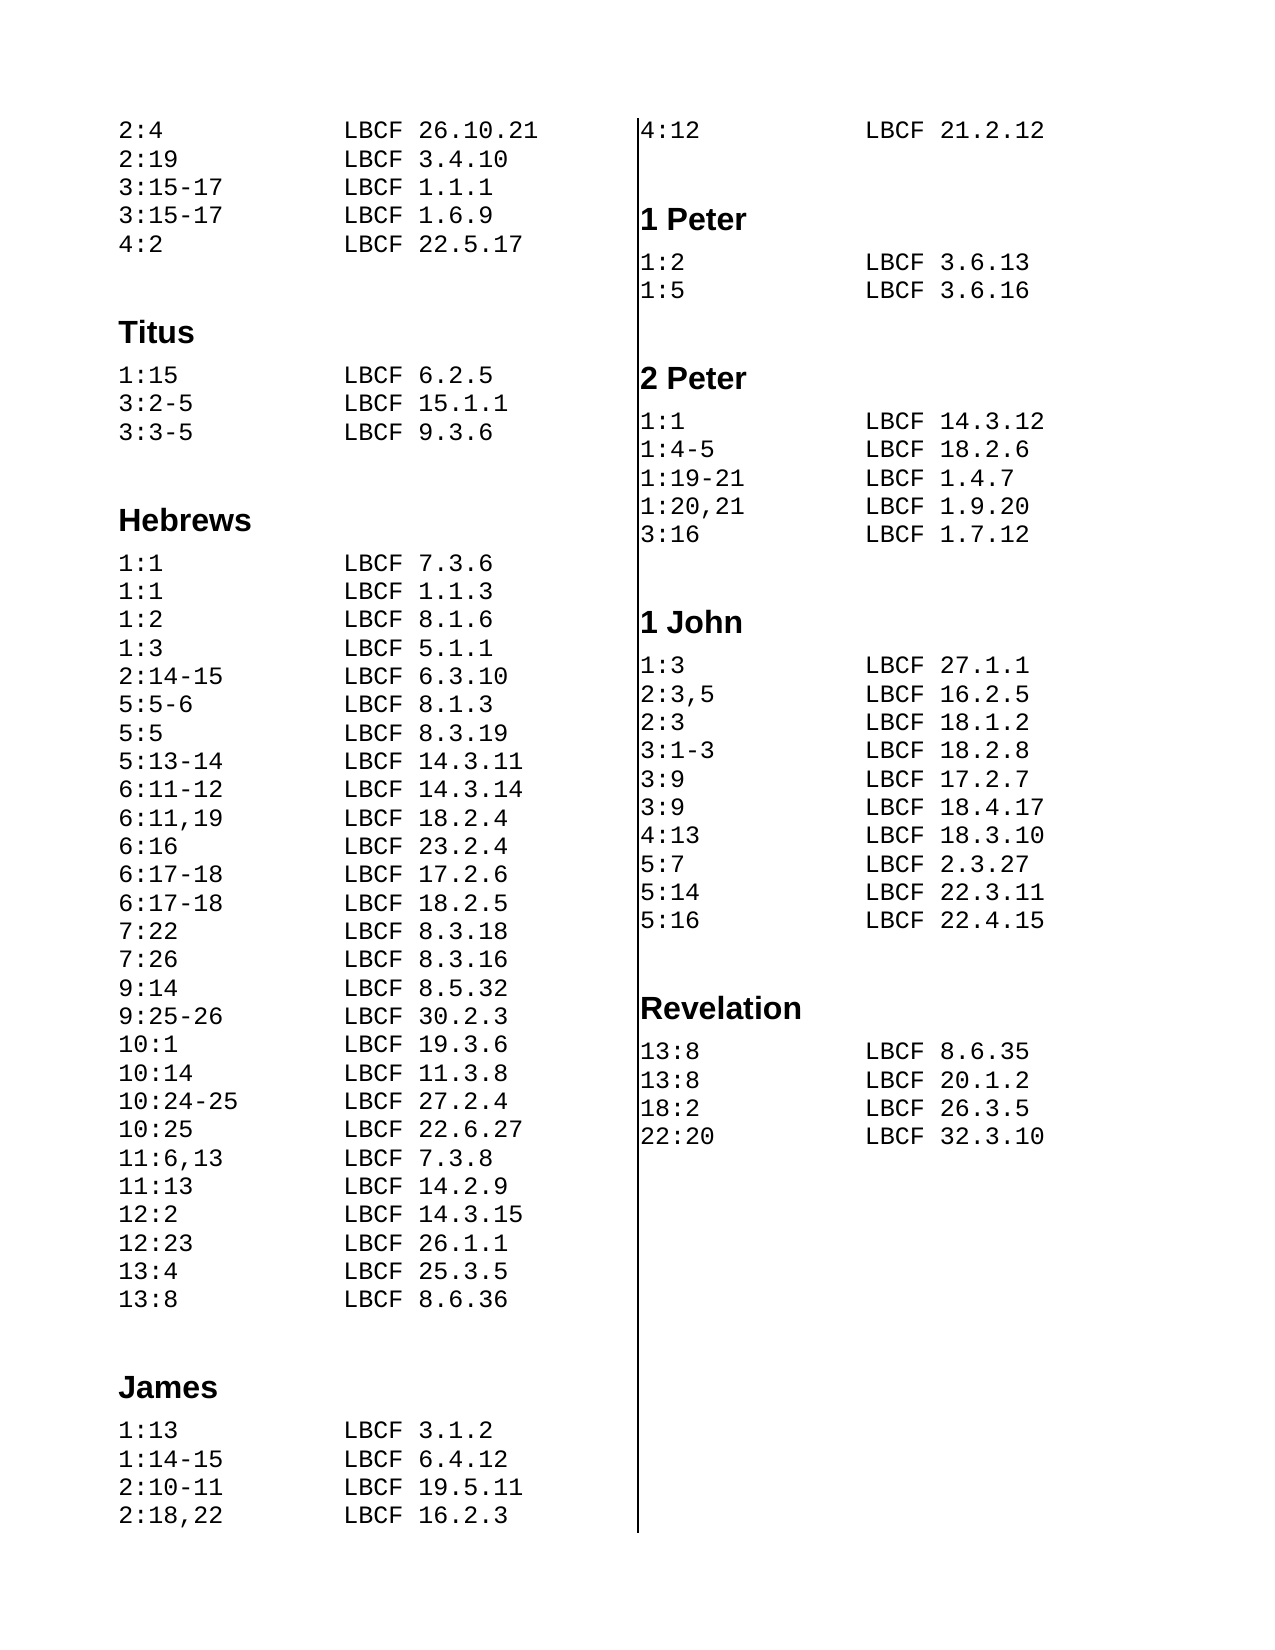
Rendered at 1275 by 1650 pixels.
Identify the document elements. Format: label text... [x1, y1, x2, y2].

text 6:11-12 LBCF 14.3.14 [118, 777, 635, 805]
text 1:1 LBCF 14.3.12 [640, 408, 1157, 437]
subtitle Titus [118, 313, 635, 350]
subtitle Hebrews [118, 501, 635, 538]
text 10:1 LBCF 19.3.6 [118, 1032, 635, 1060]
text 5:5-6 LBCF 8.1.3 [118, 692, 635, 720]
text 5:16 LBCF 22.4.15 [640, 908, 1157, 936]
text 2:19 LBCF 3.4.10 [118, 146, 635, 175]
text 3:1-3 LBCF 18.2.8 [640, 738, 1157, 766]
text 1:2 LBCF 3.6.13 [640, 249, 1157, 277]
text 3:15-17 LBCF 1.6.9 [118, 203, 635, 231]
text 3:2-5 LBCF 15.1.1 [118, 391, 635, 419]
text 1:15 LBCF 6.2.5 [118, 362, 635, 391]
subtitle 1 John [640, 603, 1157, 640]
text 2:3,5 LBCF 16.2.5 [640, 681, 1157, 709]
text 6:11,19 LBCF 18.2.4 [118, 805, 635, 833]
text 18:2 LBCF 26.3.5 [640, 1096, 1157, 1124]
text 4:13 LBCF 18.3.10 [640, 823, 1157, 851]
text 2:4 LBCF 26.10.21 [118, 118, 635, 146]
text 9:25-26 LBCF 30.2.3 [118, 1003, 635, 1032]
text 3:9 LBCF 17.2.7 [640, 766, 1157, 794]
text 13:8 LBCF 8.6.36 [118, 1287, 635, 1315]
text 1:20,21 LBCF 1.9.20 [640, 493, 1157, 522]
subtitle 1 Peter [640, 200, 1157, 237]
text 11:6,13 LBCF 7.3.8 [118, 1145, 635, 1173]
text 9:14 LBCF 8.5.32 [118, 975, 635, 1003]
text 1:5 LBCF 3.6.16 [640, 277, 1157, 306]
text 6:17-18 LBCF 17.2.6 [118, 862, 635, 890]
text 1:3 LBCF 27.1.1 [640, 653, 1157, 681]
text 4:2 LBCF 22.5.17 [118, 231, 635, 260]
text 6:16 LBCF 23.2.4 [118, 833, 635, 862]
text 13:8 LBCF 20.1.2 [640, 1067, 1157, 1096]
text 1:3 LBCF 5.1.1 [118, 635, 635, 663]
text 2:18,22 LBCF 16.2.3 [118, 1503, 635, 1531]
text 1:1 LBCF 1.1.3 [118, 578, 635, 607]
text 10:14 LBCF 11.3.8 [118, 1060, 635, 1088]
text 1:4-5 LBCF 18.2.6 [640, 437, 1157, 465]
text 13:4 LBCF 25.3.5 [118, 1258, 635, 1287]
text 4:12 LBCF 21.2.12 [640, 118, 1157, 146]
text 2:10-11 LBCF 19.5.11 [118, 1474, 635, 1503]
subtitle 2 Peter [640, 359, 1157, 396]
text 2:14-15 LBCF 6.3.10 [118, 663, 635, 692]
text 1:14-15 LBCF 6.4.12 [118, 1446, 635, 1474]
text 5:14 LBCF 22.3.11 [640, 879, 1157, 908]
text 6:17-18 LBCF 18.2.5 [118, 890, 635, 918]
text 1:19-21 LBCF 1.4.7 [640, 465, 1157, 493]
subtitle James [118, 1368, 635, 1405]
text 10:25 LBCF 22.6.27 [118, 1117, 635, 1145]
text 3:3-5 LBCF 9.3.6 [118, 419, 635, 447]
text 13:8 LBCF 8.6.35 [640, 1039, 1157, 1067]
text 7:26 LBCF 8.3.16 [118, 947, 635, 975]
text 5:5 LBCF 8.3.19 [118, 720, 635, 748]
text 1:2 LBCF 8.1.6 [118, 607, 635, 635]
text 12:23 LBCF 26.1.1 [118, 1230, 635, 1258]
text 1:13 LBCF 3.1.2 [118, 1418, 635, 1446]
text 3:15-17 LBCF 1.1.1 [118, 175, 635, 203]
text 5:7 LBCF 2.3.27 [640, 851, 1157, 879]
text 1:1 LBCF 7.3.6 [118, 550, 635, 578]
text 12:2 LBCF 14.3.15 [118, 1202, 635, 1230]
text 11:13 LBCF 14.2.9 [118, 1173, 635, 1202]
text 5:13-14 LBCF 14.3.11 [118, 748, 635, 777]
text 22:20 LBCF 32.3.10 [640, 1124, 1157, 1152]
text 10:24-25 LBCF 27.2.4 [118, 1088, 635, 1117]
text 2:3 LBCF 18.1.2 [640, 709, 1157, 738]
text 3:16 LBCF 1.7.12 [640, 522, 1157, 550]
subtitle Revelation [640, 989, 1157, 1026]
text 3:9 LBCF 18.4.17 [640, 794, 1157, 823]
text 7:22 LBCF 8.3.18 [118, 918, 635, 947]
